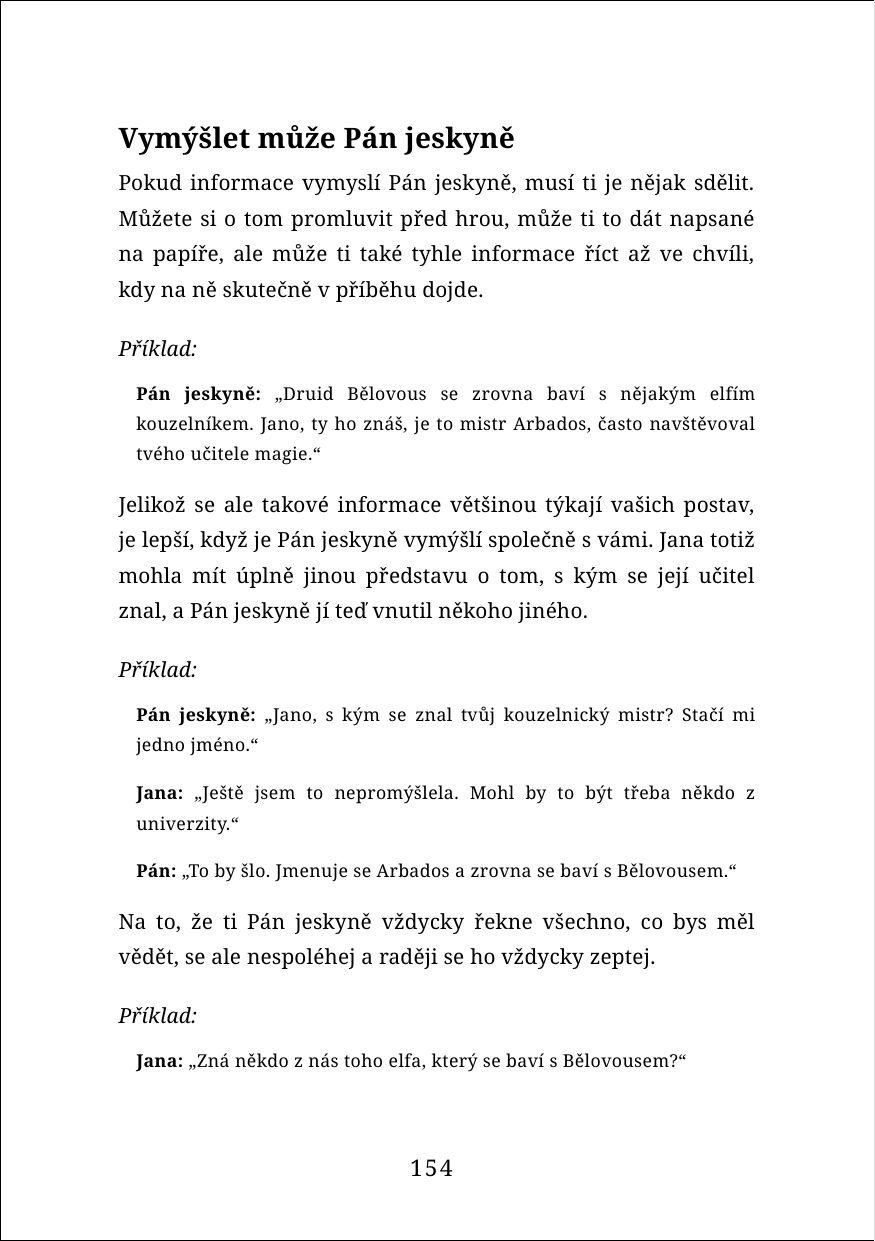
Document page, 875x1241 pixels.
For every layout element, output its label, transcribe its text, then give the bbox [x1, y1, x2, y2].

text Jelikož se ale takové informace většinou týkají vašich postav, je lepší, když je Pán jeskyně vymýšlí společně s vámi. Jana totiž mohla mít úplně jinou představu o tom, s kým se její učitel znal, a Pán jeskyně jí teď vnutil někoho jiného. [118, 490, 756, 625]
text Pokud informace vymyslí Pán jeskyně, musí ti je nějak sdělit. Můžete si o tom promluvit před hrou, může ti to dát napsané na papíře, ale může ti také tyhle informace říct až ve chvíli, kdy na ně skutečně v příběhu dojde. [118, 168, 756, 303]
text Jana: „Zná někdo z nás toho elfa, který se baví s Bělovousem?“ [136, 1049, 756, 1073]
text Pán: „To by šlo. Jmenuje se Arbados a zrovna se baví s Bělovousem.“ [136, 859, 756, 883]
text Pán jeskyně: „Jano, s kým se znal tvůj kouzelnický mistr? Stačí mi jedno jméno.“ [136, 703, 756, 757]
text Příklad: [118, 655, 756, 684]
text Jana: „Ještě jsem to nepromýšlela. Mohl by to být třeba někdo z univerzity.“ [136, 781, 756, 835]
text Na to, že ti Pán jeskyně vždycky řekne všechno, co bys měl vědět, se ale nespoléhej a raději se ho vždycky zeptej. [118, 907, 756, 971]
text Příklad: [118, 334, 756, 362]
text Pán jeskyně: „Druid Bělovous se zrovna baví s nějakým elfím kouzelníkem. Jano, ty ho znáš, je to mistr Arbados, často navštěvoval tvého učitele magie.“ [136, 381, 756, 466]
text Příklad: [118, 1002, 756, 1030]
subtitle Vymýšlet může Pán jeskyně [118, 118, 756, 157]
